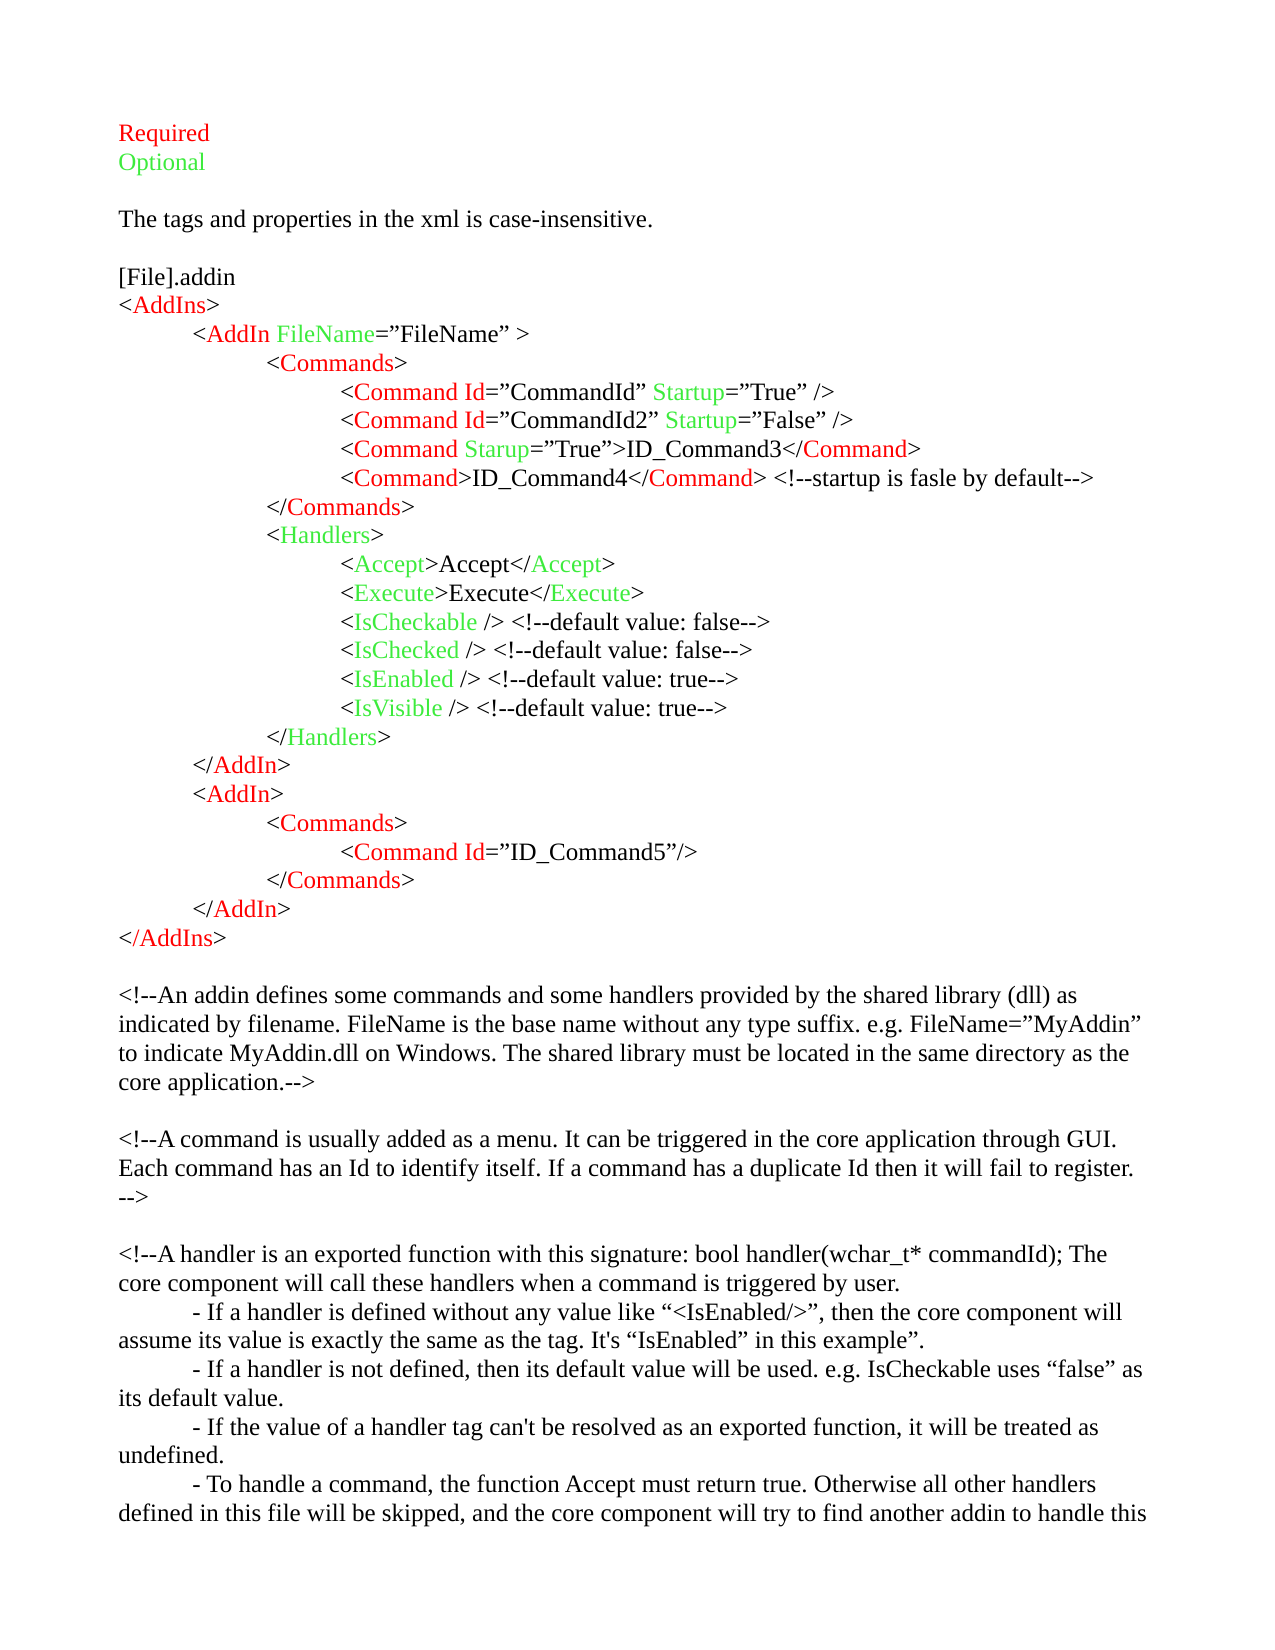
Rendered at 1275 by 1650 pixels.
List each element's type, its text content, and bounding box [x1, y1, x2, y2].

text </AddIn> [118, 751, 1157, 779]
text - If the value of a handler tag can't be resolved as an exported function, it will be treated as undefined. [118, 1412, 1157, 1469]
text <Command Id=”ID_Command5”/> [118, 837, 1157, 866]
text <!--A handler is an exported function with this signature: bool handler(wchar_t* commandId); The core component will call these handlers when a command is triggered by user. [118, 1239, 1157, 1297]
text - To handle a command, the function Accept must return true. Otherwise all other handlers defined in this file will be skipped, and the core component will try to find another addin to handle this [118, 1469, 1157, 1527]
text <Accept>Accept</Accept> [118, 549, 1157, 578]
text Required [118, 118, 1157, 147]
text </Commands> [118, 492, 1157, 521]
text <Execute>Execute</Execute> [118, 578, 1157, 607]
text <IsChecked /> <!--default value: false--> [118, 636, 1157, 664]
text <Command Starup=”True”>ID_Command3</Command> [118, 434, 1157, 463]
text [File].addin [118, 262, 1157, 291]
text </Handlers> [118, 722, 1157, 751]
text <AddIn> [118, 779, 1157, 808]
text - If a handler is not defined, then its default value will be used. e.g. IsCheckable uses “false” as its default value. [118, 1354, 1157, 1412]
text The tags and properties in the xml is case-insensitive. [118, 204, 1157, 233]
text <IsEnabled /> <!--default value: true--> [118, 664, 1157, 693]
text <!--A command is usually added as a menu. It can be triggered in the core application through GUI. Each command has an Id to identify itself. If a command has a duplicate Id then it will fail to register. --> [118, 1124, 1157, 1211]
text </Commands> [118, 866, 1157, 894]
text <Command Id=”CommandId” Startup=”True” /> [118, 377, 1157, 406]
text <Commands> [118, 348, 1157, 377]
text Optional [118, 147, 1157, 176]
text </AddIn> [118, 894, 1157, 923]
text <Commands> [118, 808, 1157, 837]
text <Command Id=”CommandId2” Startup=”False” /> [118, 406, 1157, 434]
text <!--An addin defines some commands and some handlers provided by the shared library (dll) as indicated by filename. FileName is the base name without any type suffix. e.g. FileName=”MyAddin” to indicate MyAddin.dll on Windows. The shared library must be located in the same directory as the core application.--> [118, 981, 1157, 1096]
text <Command>ID_Command4</Command> <!--startup is fasle by default--> [118, 463, 1157, 492]
text <IsCheckable /> <!--default value: false--> [118, 607, 1157, 636]
text </AddIns> [118, 923, 1157, 952]
text <AddIns> [118, 291, 1157, 319]
text - If a handler is defined without any value like “<IsEnabled/>”, then the core component will assume its value is exactly the same as the tag. It's “IsEnabled” in this example”. [118, 1297, 1157, 1354]
text <Handlers> [118, 521, 1157, 549]
text <IsVisible /> <!--default value: true--> [118, 693, 1157, 722]
text <AddIn FileName=”FileName” > [118, 319, 1157, 348]
